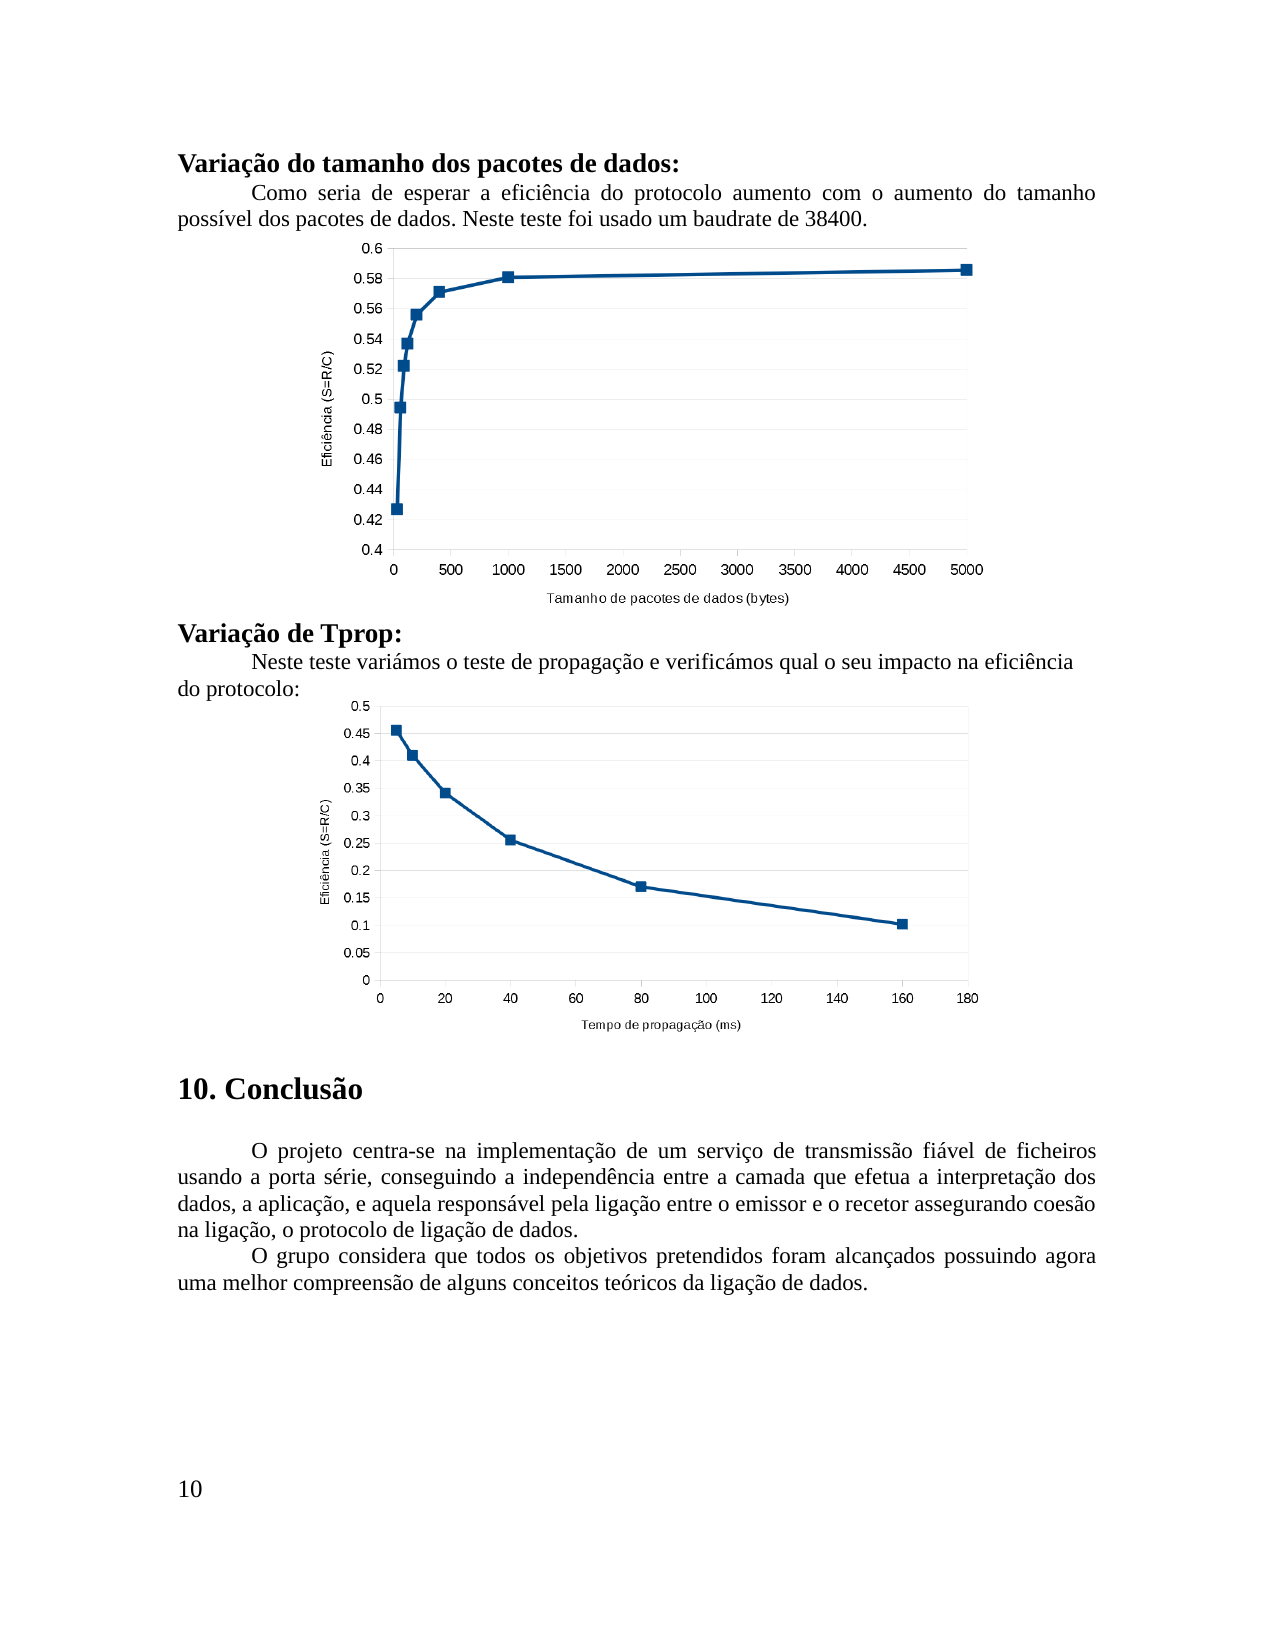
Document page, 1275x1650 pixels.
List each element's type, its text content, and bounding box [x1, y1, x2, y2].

picture [313, 688, 1008, 1033]
text Variação do tamanho dos pacotes de dados: [177, 148, 1098, 179]
text Como seria de esperar a eficiência do protocolo aumento com o aumento do tamanho possível dos pacotes de dados. Neste teste foi usado um baudrate de 38400. [177, 179, 1098, 231]
text O grupo considera que todos os objetivos pretendidos foram alcançados possuindo agora uma melhor compreensão de alguns conceitos teóricos da ligação de dados. [177, 1242, 1098, 1295]
picture [308, 238, 987, 610]
text 10. Conclusão [177, 1070, 1098, 1106]
text Variação de Tprop: [177, 617, 1098, 648]
text Neste teste variámos o teste de propagação e verificámos qual o seu impacto na eficiência do protocolo: [177, 648, 1098, 701]
text O projeto centra-se na implementação de um serviço de transmissão fiável de ficheiros usando a porta série, conseguindo a independência entre a camada que efetua a interpretação dos dados, a aplicação, e aquela responsável pela ligação entre o emissor e o recetor assegurando coesão na ligação, o protocolo de ligação de dados. [177, 1137, 1098, 1242]
